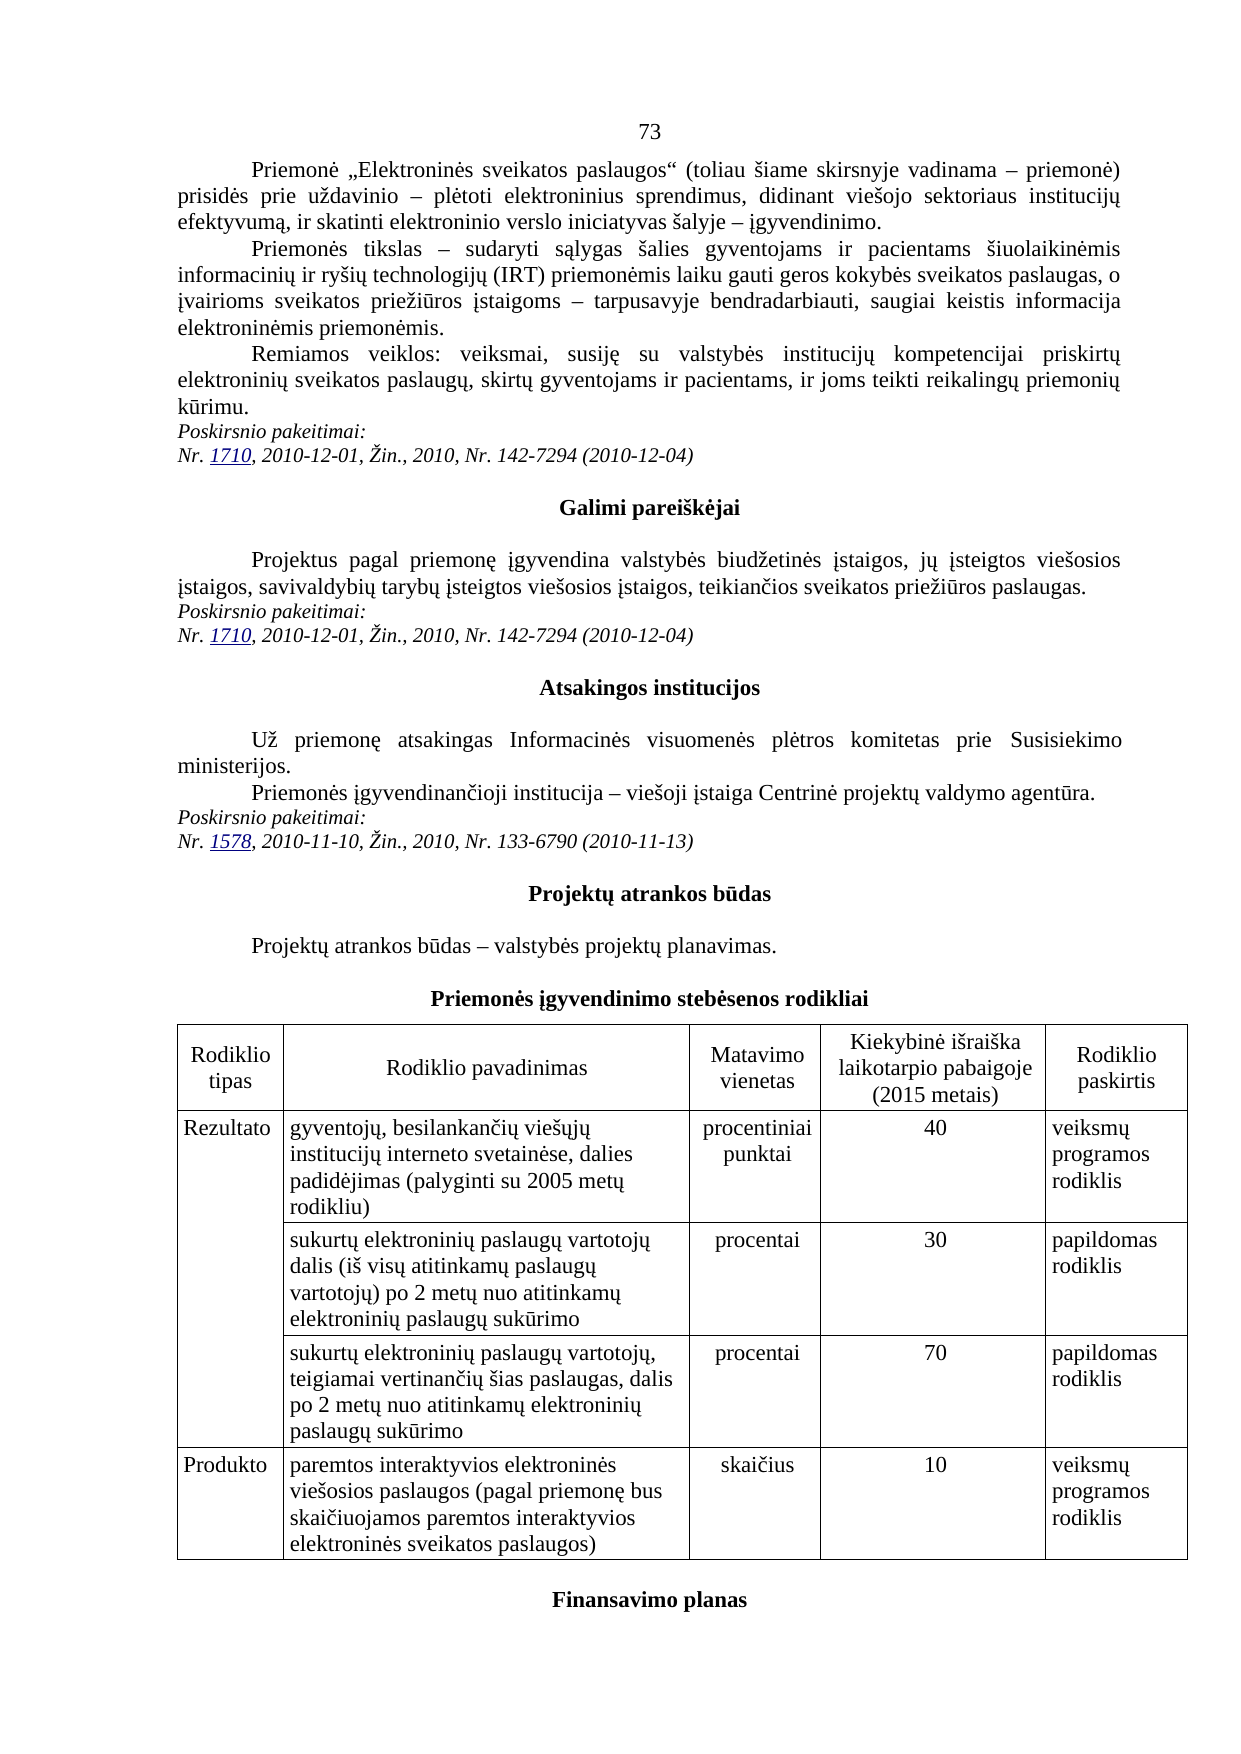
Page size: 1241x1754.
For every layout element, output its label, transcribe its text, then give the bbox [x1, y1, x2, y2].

text Projektų atrankos būdas – valstybės projektų planavimas. [177, 932, 1122, 959]
table_cell skaičius [690, 1448, 820, 1559]
text Poskirsnio pakeitimai: [177, 419, 1122, 443]
table_cell sukurtų elektroninių paslaugų vartotojų, teigiamai vertinančių šias paslaugas, dalis po 2 metų nuo atitinkamų elektroninių paslaugų sukūrimo [284, 1336, 689, 1447]
text Nr. 1710, 2010-12-01, Žin., 2010, Nr. 142-7294 (2010-12-04) [177, 443, 1122, 467]
table_cell 30 [821, 1223, 1045, 1334]
table_cell sukurtų elektroninių paslaugų vartotojų dalis (iš visų atitinkamų paslaugų vartotojų) po 2 metų nuo atitinkamų elektroninių paslaugų sukūrimo [284, 1223, 689, 1334]
table_cell 70 [821, 1336, 1045, 1447]
text Nr. 1578, 2010-11-10, Žin., 2010, Nr. 133-6790 (2010-11-13) [177, 829, 1122, 853]
table_cell procentai [690, 1336, 820, 1447]
text Projektų atrankos būdas [177, 880, 1122, 906]
text Už priemonę atsakingas Informacinės visuomenės plėtros komitetas prie Susisiekimo ministerijos. [177, 726, 1122, 779]
table_cell procentiniai punktai [690, 1111, 820, 1222]
text Poskirsnio pakeitimai: [177, 805, 1122, 829]
table_header Rodiklio paskirtis [1046, 1025, 1187, 1110]
table_cell Produkto [178, 1448, 283, 1559]
text Finansavimo planas [177, 1587, 1122, 1613]
table_cell papildomas rodiklis [1046, 1223, 1187, 1334]
text Atsakingos institucijos [177, 673, 1122, 700]
table_cell gyventojų, besilankančių viešųjų institucijų interneto svetainėse, dalies padidėjimas (palyginti su 2005 metų rodikliu) [284, 1111, 689, 1222]
text Priemonė „Elektroninės sveikatos paslaugos“ (toliau šiame skirsnyje vadinama – priemonė) prisidės prie uždavinio – plėtoti elektroninius sprendimus, didinant viešojo sektoriaus institucijų efektyvumą, ir skatinti elektroninio verslo iniciatyvas šalyje – įgyvendinimo. [177, 156, 1122, 235]
text Projektus pagal priemonę įgyvendina valstybės biudžetinės įstaigos, jų įsteigtos viešosios įstaigos, savivaldybių tarybų įsteigtos viešosios įstaigos, teikiančios sveikatos priežiūros paslaugas. [177, 546, 1122, 599]
text Priemonės įgyvendinančioji institucija – viešoji įstaiga Centrinė projektų valdymo agentūra. [177, 779, 1122, 805]
text Galimi pareiškėjai [177, 494, 1122, 520]
table_header Rodiklio tipas [178, 1025, 283, 1110]
table_cell veiksmų programos rodiklis [1046, 1111, 1187, 1222]
table_header Kiekybinė išraiška laikotarpio pabaigoje (2015 metais) [821, 1025, 1045, 1110]
text Nr. 1710, 2010-12-01, Žin., 2010, Nr. 142-7294 (2010-12-04) [177, 623, 1122, 647]
text Remiamos veiklos: veiksmai, susiję su valstybės institucijų kompetencijai priskirtų elektroninių sveikatos paslaugų, skirtų gyventojams ir pacientams, ir joms teikti reikalingų priemonių kūrimu. [177, 340, 1122, 419]
table_cell papildomas rodiklis [1046, 1336, 1187, 1447]
table_header Matavimo vienetas [690, 1025, 820, 1110]
text Poskirsnio pakeitimai: [177, 599, 1122, 623]
table_cell 10 [821, 1448, 1045, 1559]
table_cell paremtos interaktyvios elektroninės viešosios paslaugos (pagal priemonę bus skaičiuojamos paremtos interaktyvios elektroninės sveikatos paslaugos) [284, 1448, 689, 1559]
table_cell procentai [690, 1223, 820, 1334]
table_cell Rezultato [178, 1111, 283, 1447]
table_header Rodiklio pavadinimas [284, 1025, 689, 1110]
text Priemonės įgyvendinimo stebėsenos rodikliai [177, 985, 1122, 1012]
text Priemonės tikslas – sudaryti sąlygas šalies gyventojams ir pacientams šiuolaikinėmis informacinių ir ryšių technologijų (IRT) priemonėmis laiku gauti geros kokybės sveikatos paslaugas, o įvairioms sveikatos priežiūros įstaigoms – tarpusavyje bendradarbiauti, saugiai keistis informacija elektroninėmis priemonėmis. [177, 235, 1122, 340]
table_cell 40 [821, 1111, 1045, 1222]
table_cell veiksmų programos rodiklis [1046, 1448, 1187, 1559]
